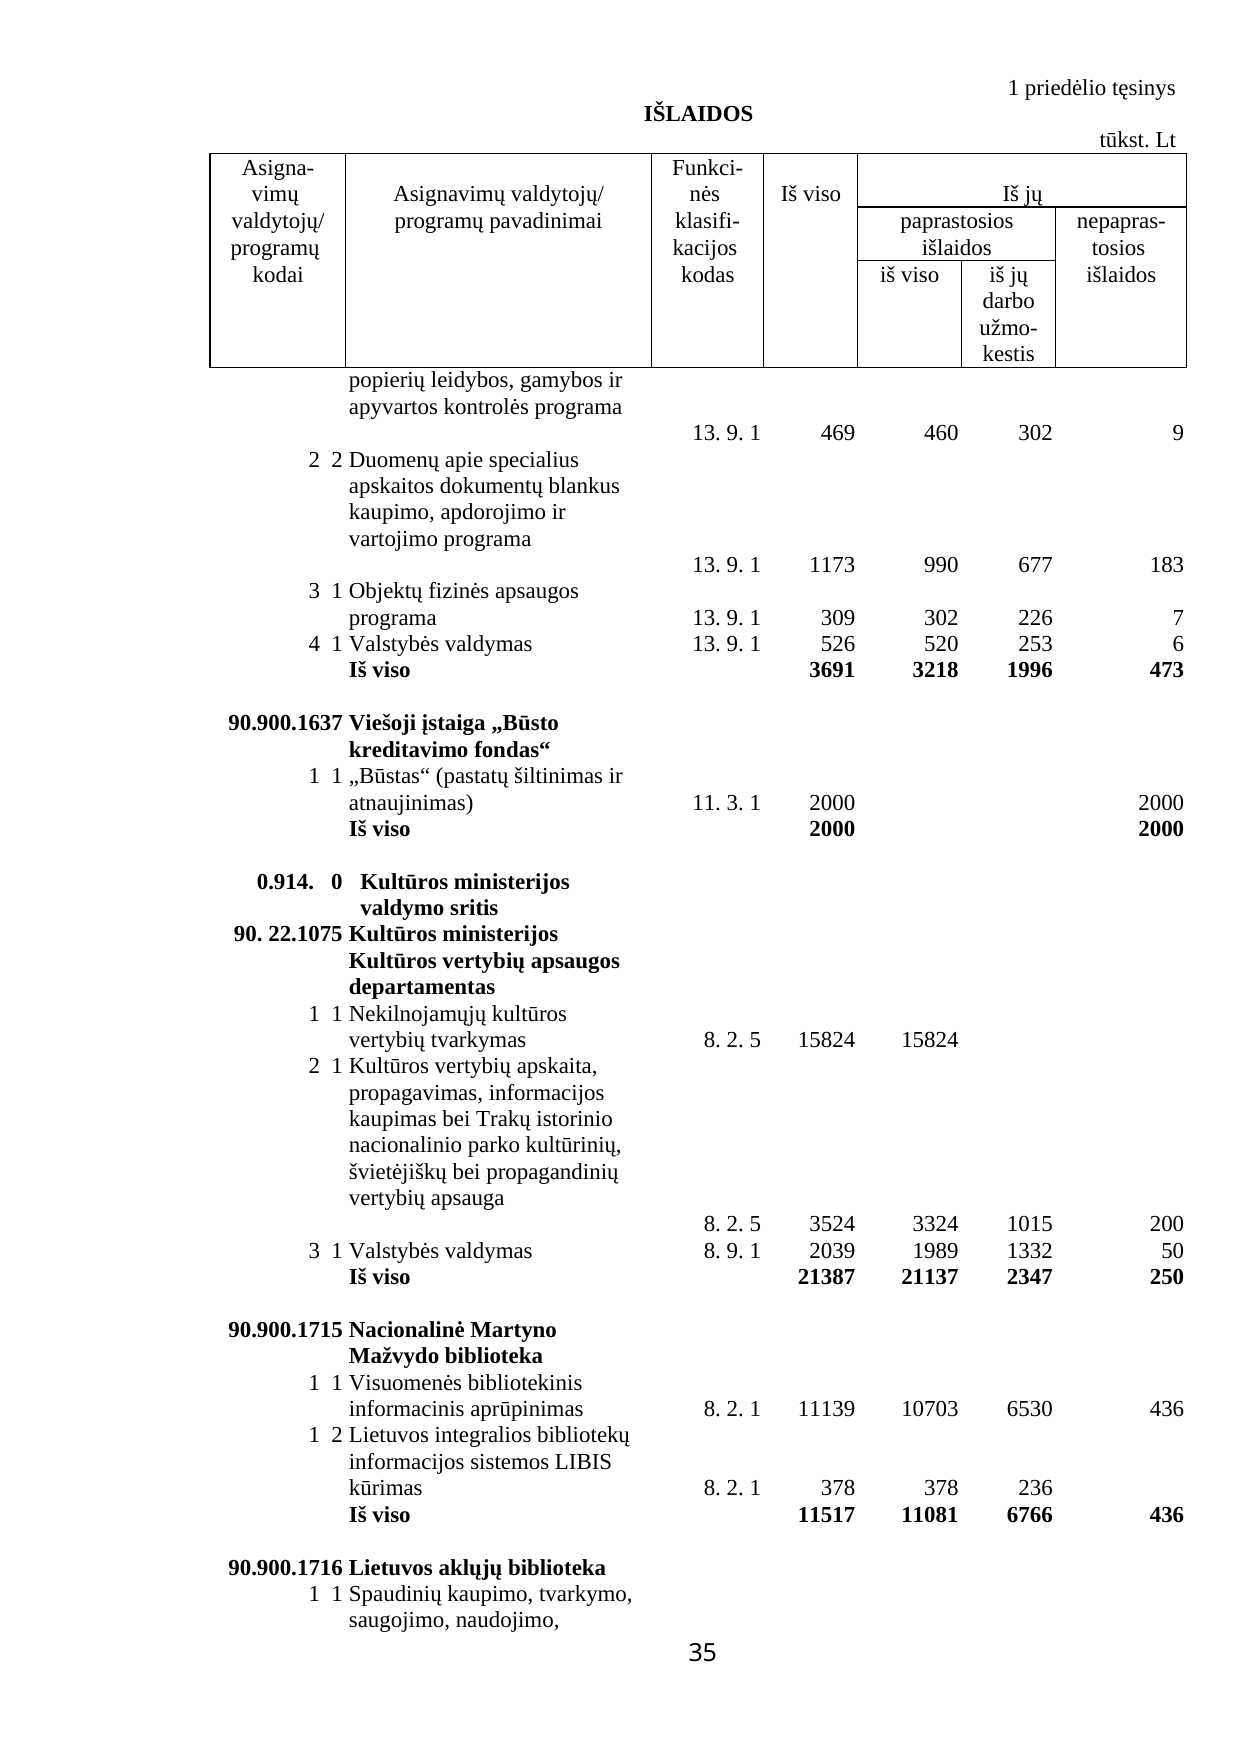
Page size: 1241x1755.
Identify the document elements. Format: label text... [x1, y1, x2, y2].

table_cell [961, 710, 1056, 762]
table_cell Funkci-nės [652, 154, 763, 206]
table_cell [961, 1527, 1056, 1553]
table_cell [651, 815, 764, 841]
table_cell [215, 657, 346, 683]
table_cell [1056, 683, 1187, 709]
table_cell Išlaidos [210, 100, 1187, 126]
table_cell [858, 1316, 961, 1369]
table_cell 90.900.1637 [215, 710, 346, 762]
table_cell 13. 9. 1 [651, 578, 764, 630]
table_cell [764, 841, 858, 868]
table_cell [858, 1580, 961, 1633]
table_cell Asigna-vimų [211, 154, 345, 206]
table_cell išlaidos [1056, 260, 1186, 367]
table_cell [651, 710, 764, 762]
table_cell [215, 1527, 346, 1553]
table_cell [858, 683, 961, 709]
table_cell Iš viso [346, 1263, 651, 1290]
table_cell [215, 1290, 346, 1316]
table_cell [1056, 1290, 1187, 1316]
table_cell 4 1 [215, 630, 346, 657]
table_cell [1056, 1422, 1187, 1501]
table_cell [764, 683, 858, 709]
table_cell [1056, 868, 1187, 921]
table_cell [215, 841, 346, 868]
table_cell 378 [764, 1422, 858, 1501]
table_cell 90.900.1715 [215, 1316, 346, 1369]
table_cell kodai [211, 260, 345, 367]
table_cell iš jų darbo užmo-kestis [962, 261, 1055, 367]
table_cell popierių leidybos, gamybos ir apyvartos kontrolės programa [346, 368, 651, 446]
table_cell [651, 1263, 764, 1290]
table_cell 3324 [858, 1052, 961, 1237]
table_cell [210, 815, 215, 841]
table_cell 0.914. 0 [215, 868, 346, 921]
table_cell 1 1 [215, 762, 346, 815]
table_cell [961, 1000, 1056, 1052]
table_cell [210, 578, 215, 630]
table_cell Visuomenės bibliotekinis informacinis aprūpinimas [346, 1369, 651, 1422]
table_header 1 priedėlio tęsinys [210, 74, 1187, 100]
table_cell 10703 [858, 1369, 961, 1422]
table_cell [210, 710, 215, 762]
table_cell [1056, 1554, 1187, 1580]
table_cell 6 [1056, 630, 1187, 657]
table_cell Viešoji įstaiga „Būsto kreditavimo fondas“ [346, 710, 651, 762]
table_cell [858, 815, 961, 841]
table_cell [210, 368, 215, 446]
table_cell [961, 1580, 1056, 1633]
table_cell 3524 [764, 1052, 858, 1237]
table_cell kodas [652, 260, 763, 367]
table_cell [210, 1052, 215, 1237]
table_cell 200 [1056, 1052, 1187, 1237]
table_cell 15824 [764, 1000, 858, 1052]
table_cell 1 1 [215, 1580, 346, 1633]
table_cell 677 [961, 446, 1056, 577]
table_cell [858, 841, 961, 868]
table_cell [858, 710, 961, 762]
table_cell [651, 1501, 764, 1527]
table_cell 3 1 [215, 578, 346, 630]
table_cell 90. 22.1075 [215, 921, 346, 999]
table_cell 9 [1056, 368, 1187, 446]
table_cell Valstybės valdymas [346, 1237, 651, 1263]
table_cell 2000 [764, 815, 858, 841]
table_cell 2000 [764, 762, 858, 815]
table_cell [210, 868, 215, 921]
table_cell [764, 921, 858, 999]
table_cell [764, 868, 858, 921]
table_cell [1056, 1316, 1187, 1369]
table_cell [210, 683, 215, 709]
table_cell 302 [858, 578, 961, 630]
table_cell Kultūros ministerijos Kultūros vertybių apsaugos departamentas [346, 921, 651, 999]
table_cell 21387 [764, 1263, 858, 1290]
table_cell [215, 1501, 346, 1527]
table_cell [651, 841, 764, 868]
table_cell [764, 206, 857, 260]
table_cell [651, 868, 764, 921]
table_cell 183 [1056, 446, 1187, 577]
table_cell 473 [1056, 657, 1187, 683]
table_cell [1056, 841, 1187, 868]
table_cell Iš viso [764, 154, 857, 206]
table_cell 469 [764, 368, 858, 446]
table_cell 13. 9. 1 [651, 630, 764, 657]
table_cell 11081 [858, 1501, 961, 1527]
table_cell 50 [1056, 1237, 1187, 1263]
table_cell [346, 841, 651, 868]
table_cell 1996 [961, 657, 1056, 683]
table_cell [210, 1237, 215, 1263]
table_cell [961, 815, 1056, 841]
table_cell [210, 1554, 215, 1580]
table_cell 8. 9. 1 [651, 1237, 764, 1263]
table_cell 436 [1056, 1369, 1187, 1422]
table_cell 8. 2. 5 [651, 1000, 764, 1052]
table_cell [210, 657, 215, 683]
table_cell [210, 1000, 215, 1052]
table_cell [210, 841, 215, 868]
table_cell [651, 1290, 764, 1316]
table_cell 3218 [858, 657, 961, 683]
table_cell 8. 2. 5 [651, 1052, 764, 1237]
table_cell Lietuvos aklųjų biblioteka [346, 1554, 651, 1580]
table_cell [858, 1554, 961, 1580]
table_cell nepapras-tosios [1056, 208, 1186, 260]
table_cell [210, 630, 215, 657]
table_cell 236 [961, 1422, 1056, 1501]
table_cell [210, 1501, 215, 1527]
table_cell 6530 [961, 1369, 1056, 1422]
table_cell [346, 683, 651, 709]
table_cell 2 1 [215, 1052, 346, 1237]
table_cell Iš viso [346, 657, 651, 683]
table_cell 2347 [961, 1263, 1056, 1290]
table_cell [346, 1527, 651, 1553]
table_cell [764, 710, 858, 762]
table_cell 11139 [764, 1369, 858, 1422]
table_cell 1015 [961, 1052, 1056, 1237]
table_cell 460 [858, 368, 961, 446]
table_cell [858, 868, 961, 921]
table_cell [1056, 921, 1187, 999]
table_cell 520 [858, 630, 961, 657]
table_cell 3 1 [215, 1237, 346, 1263]
table_cell 226 [961, 578, 1056, 630]
table_cell „Būstas“ (pastatų šiltinimas ir atnaujinimas) [346, 762, 651, 815]
table_cell [961, 841, 1056, 868]
table_cell 1 2 [215, 1422, 346, 1501]
table_cell Nekilnojamųjų kultūros vertybių tvarkymas [346, 1000, 651, 1052]
table_cell [764, 1290, 858, 1316]
table_cell [1056, 1000, 1187, 1052]
table_cell [210, 1290, 215, 1316]
table_cell Iš jų [858, 154, 1186, 206]
table_cell 253 [961, 630, 1056, 657]
table_cell Duomenų apie specialius apskaitos dokumentų blankus kaupimo, apdorojimo ir vartojimo programa [346, 446, 651, 577]
table_cell [215, 683, 346, 709]
table_cell 6766 [961, 1501, 1056, 1527]
table_cell 3691 [764, 657, 858, 683]
table_cell 990 [858, 446, 961, 577]
table_cell [210, 1422, 215, 1501]
table_cell [961, 921, 1056, 999]
table_cell tūkst. Lt [210, 126, 1187, 153]
table_cell klasifi-kacijos [652, 206, 763, 260]
table_cell [210, 1527, 215, 1553]
table_cell [764, 260, 857, 367]
table_cell 11517 [764, 1501, 858, 1527]
table_cell [210, 921, 215, 999]
table_cell 7 [1056, 578, 1187, 630]
table_cell Valstybės valdymas [346, 630, 651, 657]
table_cell 378 [858, 1422, 961, 1501]
table_cell [651, 1580, 764, 1633]
table_cell 90.900.1716 [215, 1554, 346, 1580]
table_cell [210, 1369, 215, 1422]
table_cell [1056, 1580, 1187, 1633]
table_cell [210, 762, 215, 815]
table_cell [651, 1554, 764, 1580]
table_cell 526 [764, 630, 858, 657]
table_cell 1173 [764, 446, 858, 577]
table_cell [764, 1527, 858, 1553]
table_cell 15824 [858, 1000, 961, 1052]
table_cell [215, 815, 346, 841]
table_cell 1 1 [215, 1000, 346, 1052]
table_cell [764, 1316, 858, 1369]
table_cell Spaudinių kaupimo, tvarkymo, saugojimo, naudojimo, [346, 1580, 651, 1633]
table_cell [961, 683, 1056, 709]
table_cell 2000 [1056, 815, 1187, 841]
table_cell 13. 9. 1 [651, 368, 764, 446]
table_cell Kultūros vertybių apskaita, propagavimas, informacijos kaupimas bei Trakų istorinio nacionalinio parko kultūrinių, švietėjiškų bei propagandinių vertybių apsauga [346, 1052, 651, 1237]
table_cell Asignavimų valdytojų/ [346, 154, 651, 206]
table_cell [651, 1527, 764, 1553]
table_cell [764, 1554, 858, 1580]
table_cell [210, 1316, 215, 1369]
table_cell [858, 762, 961, 815]
table_cell [651, 921, 764, 999]
table_cell [651, 657, 764, 683]
table_cell programų pavadinimai [346, 206, 651, 260]
table_cell [210, 446, 215, 577]
table_cell 1332 [961, 1237, 1056, 1263]
table_cell Objektų fizinės apsaugos programa [346, 578, 651, 630]
table_cell 1 1 [215, 1369, 346, 1422]
table_cell Kultūros ministerijos valdymo sritis [346, 868, 651, 921]
table_cell [961, 868, 1056, 921]
table_cell 436 [1056, 1501, 1187, 1527]
table_cell [961, 1316, 1056, 1369]
table_cell 21137 [858, 1263, 961, 1290]
table_cell [858, 921, 961, 999]
table_cell 2039 [764, 1237, 858, 1263]
table_cell [215, 368, 346, 446]
table_cell 11. 3. 1 [651, 762, 764, 815]
table_cell [346, 260, 651, 367]
table_cell [651, 1316, 764, 1369]
table_cell [215, 1263, 346, 1290]
table_cell 1989 [858, 1237, 961, 1263]
table_cell [961, 762, 1056, 815]
table_cell [346, 1290, 651, 1316]
table_cell [961, 1290, 1056, 1316]
table_cell Iš viso [346, 815, 651, 841]
table_cell 2 2 [215, 446, 346, 577]
table_cell 8. 2. 1 [651, 1369, 764, 1422]
table_cell [1056, 710, 1187, 762]
table_cell iš viso [858, 261, 961, 367]
table_cell Iš viso [346, 1501, 651, 1527]
table_cell 8. 2. 1 [651, 1422, 764, 1501]
table_cell paprastosios išlaidos [858, 208, 1055, 260]
table_cell [764, 1580, 858, 1633]
table_cell [210, 1580, 215, 1633]
table_cell Lietuvos integralios bibliotekų informacijos sistemos LIBIS kūrimas [346, 1422, 651, 1501]
table_cell 250 [1056, 1263, 1187, 1290]
table_cell [961, 1554, 1056, 1580]
table_cell [651, 683, 764, 709]
table_cell 302 [961, 368, 1056, 446]
table_cell [1056, 1527, 1187, 1553]
table_cell [858, 1290, 961, 1316]
table_cell [858, 1527, 961, 1553]
table_cell 309 [764, 578, 858, 630]
table_cell 2000 [1056, 762, 1187, 815]
table_cell valdytojų/programų [211, 206, 345, 260]
table_cell [210, 1263, 215, 1290]
table_cell Nacionalinė Martyno Mažvydo biblioteka [346, 1316, 651, 1369]
table_cell 13. 9. 1 [651, 446, 764, 577]
